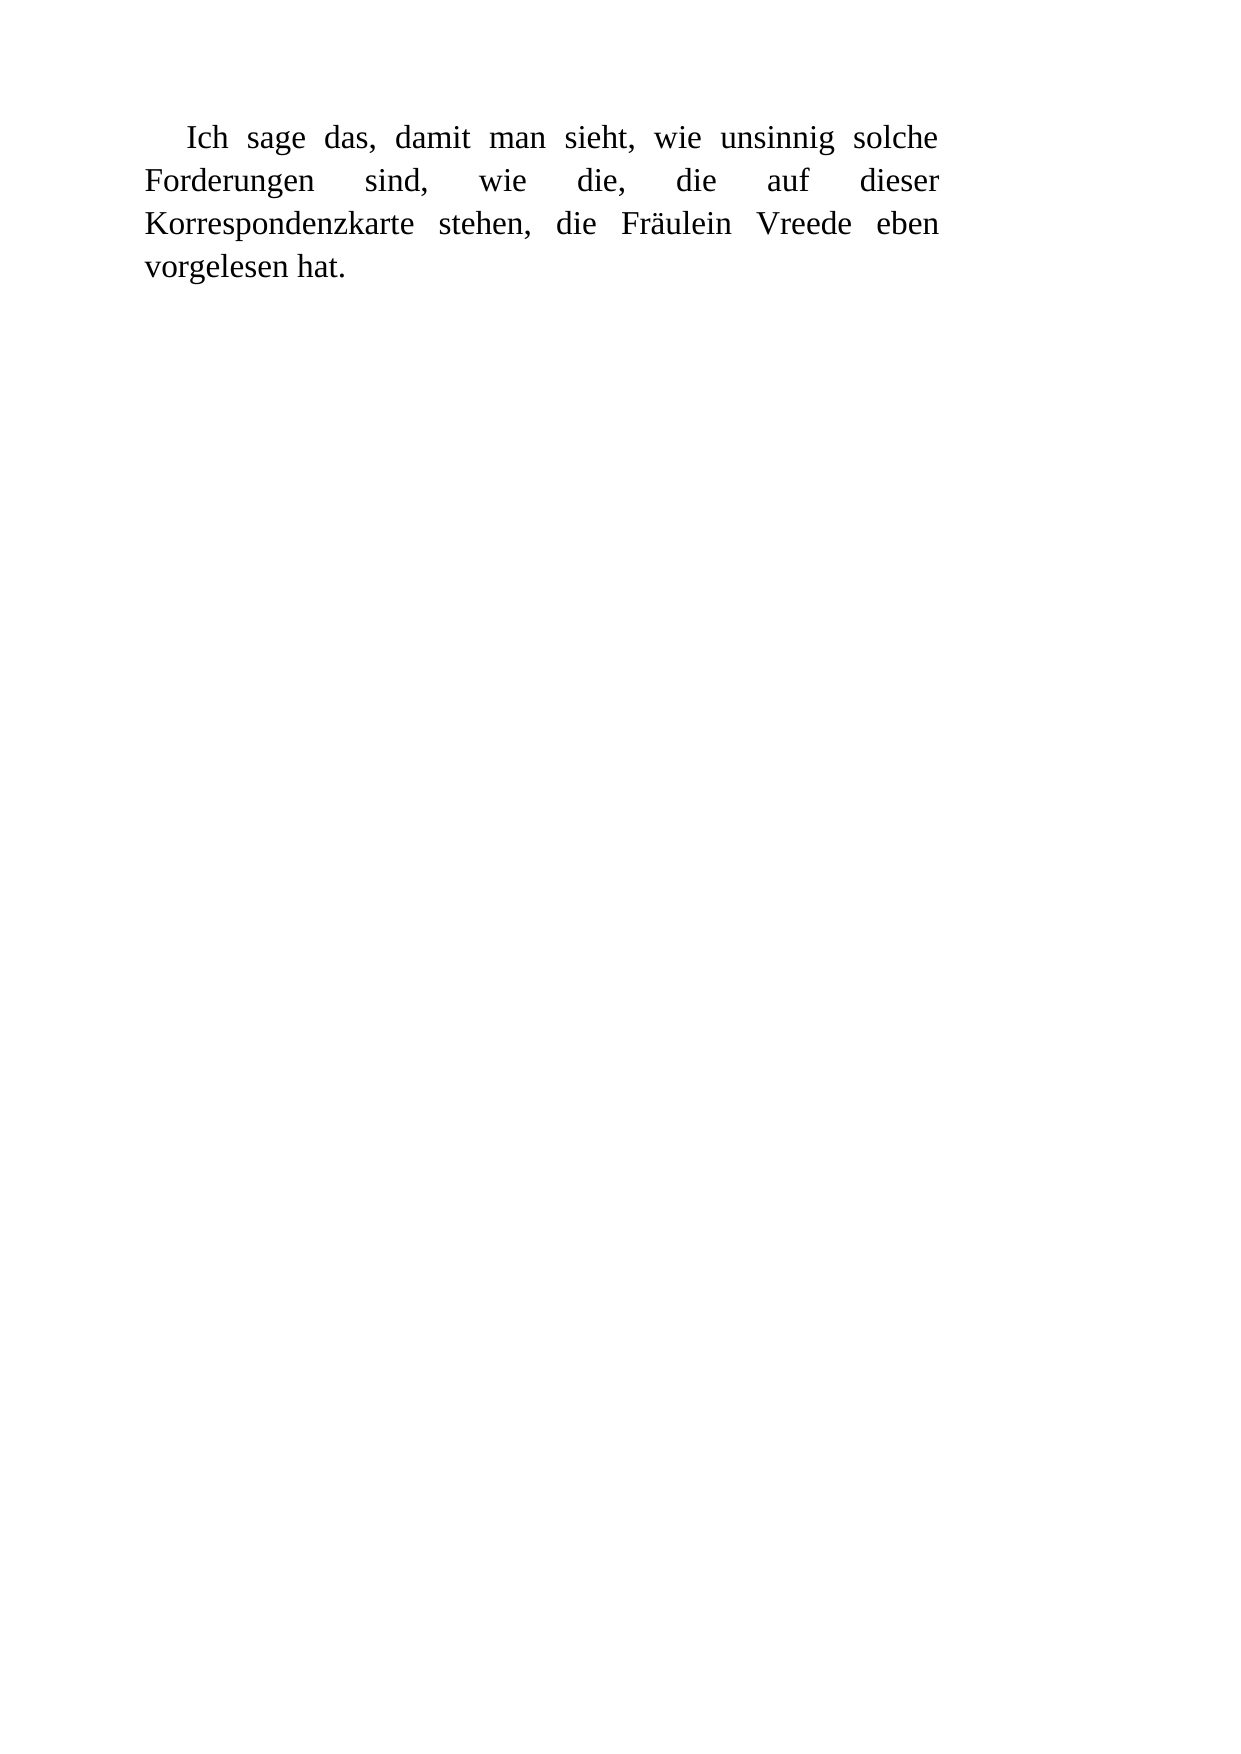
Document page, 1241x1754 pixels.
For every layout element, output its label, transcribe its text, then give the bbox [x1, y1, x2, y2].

text Ich sage das, damit man sieht, wie unsinnig solche Forderungen sind, wie die, die auf dieser Korrespondenzkarte stehen, die Fräulein Vreede eben vorgelesen hat. [144, 118, 939, 285]
